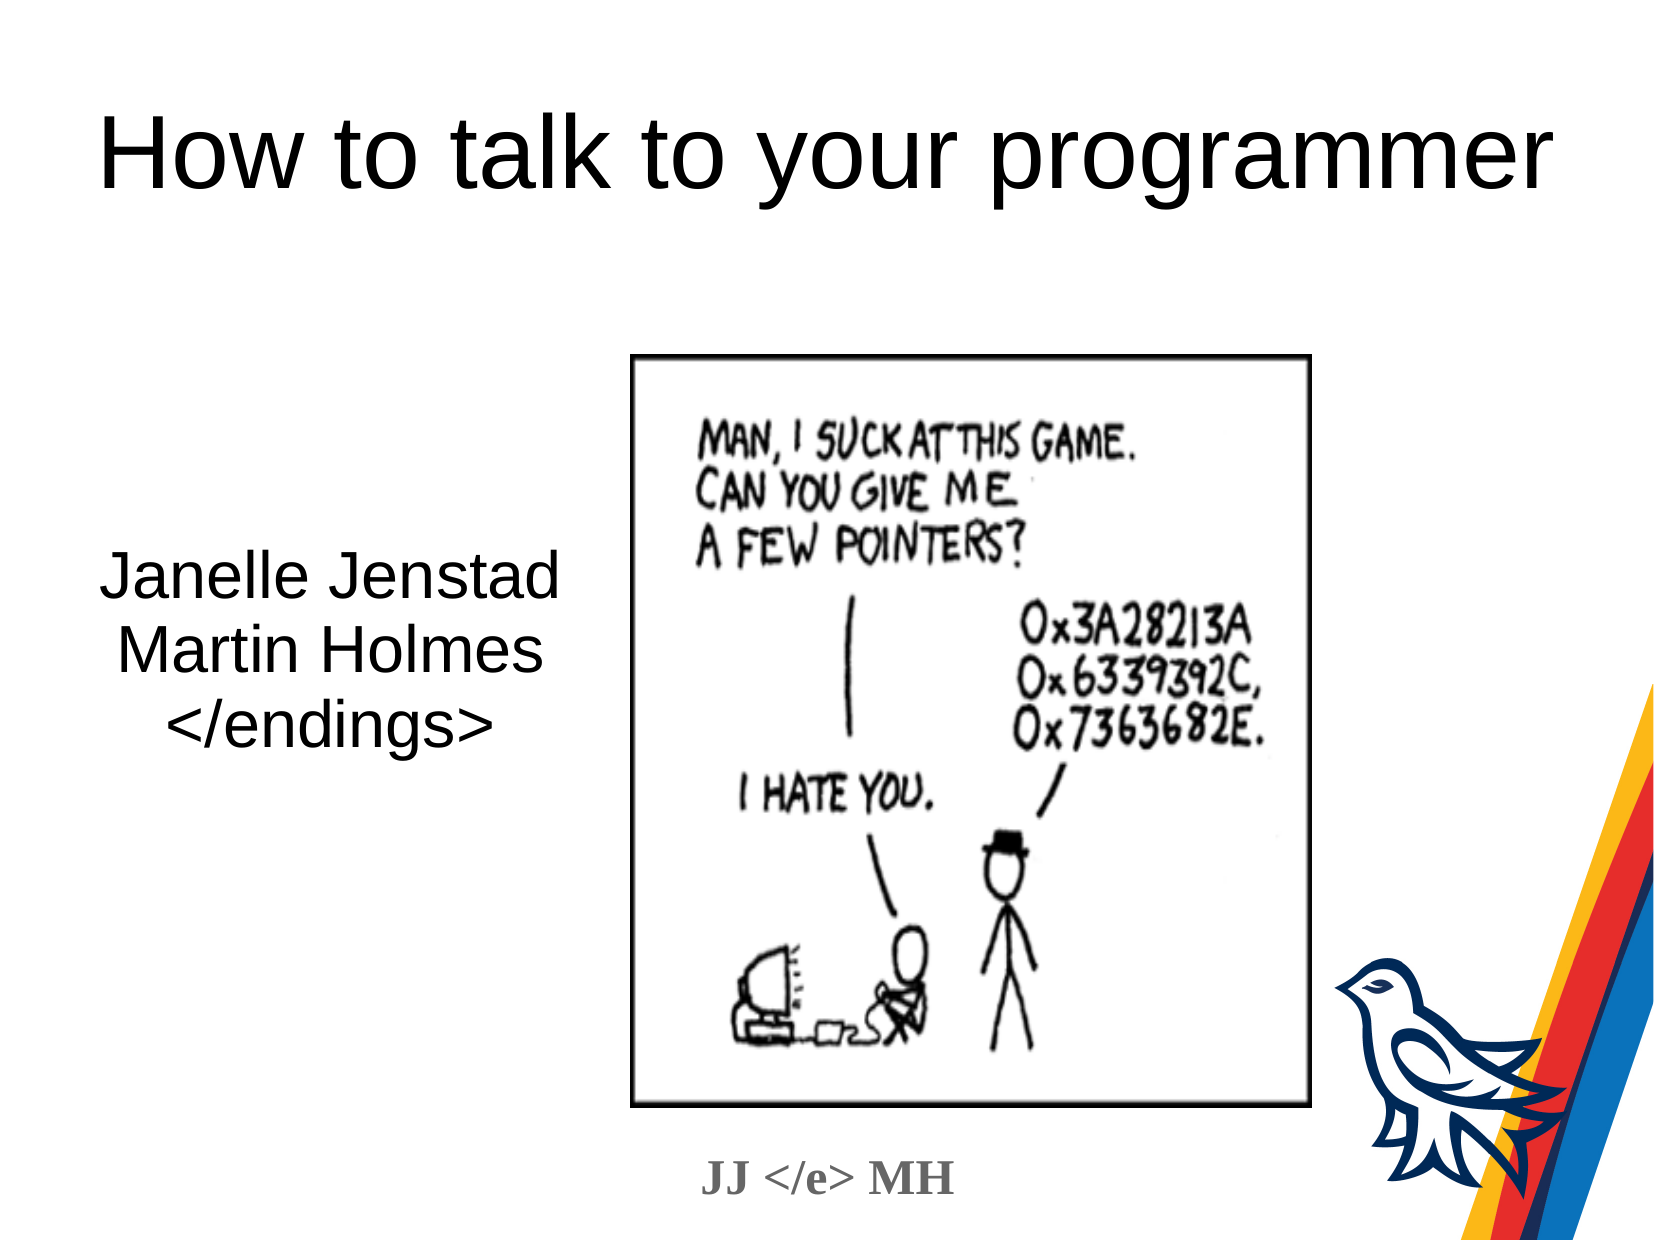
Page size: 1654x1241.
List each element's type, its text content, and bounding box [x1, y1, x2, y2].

subtitle Janelle Jenstad Martin Holmes </endings> [82, 290, 579, 1010]
picture [1324, 684, 1654, 1240]
picture [630, 354, 1312, 1108]
title How to talk to your programmer [82, 49, 1571, 257]
